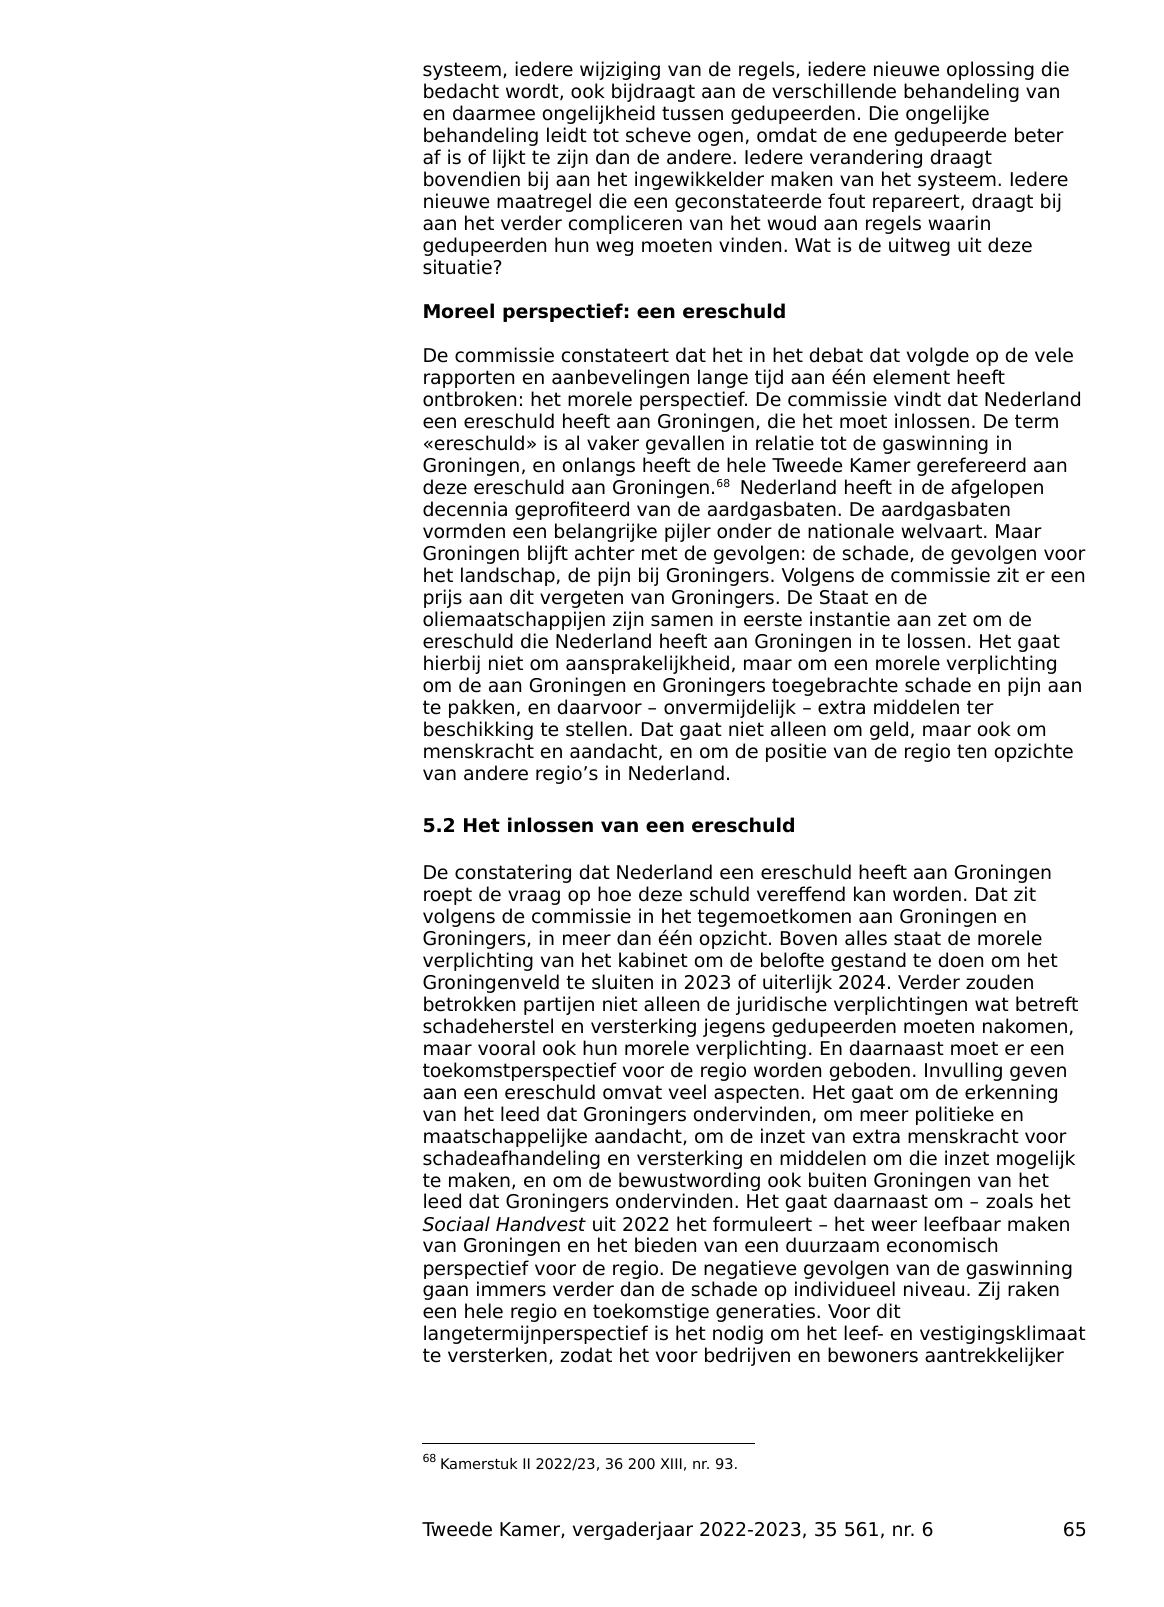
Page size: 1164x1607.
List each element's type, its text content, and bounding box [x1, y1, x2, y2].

text De commissie constateert dat het in het debat dat volgde op de vele rapporten en aanbevelingen lange tijd aan één element heeft ontbroken: het morele perspectief. De commissie vindt dat Nederland een ereschuld heeft aan Groningen, die het moet inlossen. De term «ereschuld» is al vaker gevallen in relatie tot de gaswinning in Groningen, en onlangs heeft de hele Tweede Kamer gerefereerd aan deze ereschuld aan Groningen. Nederland heeft in de afgelopen decennia geprofiteerd van de aardgasbaten. De aardgasbaten vormden een belangrijke pijler onder de nationale welvaart. Maar Groningen blijft achter met de gevolgen: de schade, de gevolgen voor het landschap, de pijn bij Groningers. Volgens de commissie zit er een prijs aan dit vergeten van Groningers. De Staat en de oliemaatschappijen zijn samen in eerste instantie aan zet om de ereschuld die Nederland heeft aan Groningen in te lossen. Het gaat hierbij niet om aansprakelijkheid, maar om een morele verplichting om de aan Groningen en Groningers toegebrachte schade en pijn aan te pakken, en daarvoor – onvermijdelijk – extra middelen ter beschikking te stellen. Dat gaat niet alleen om geld, maar ook om menskracht en aandacht, en om de positie van de regio ten opzichte van andere regio’s in Nederland. [422, 345, 1087, 785]
text Kamerstuk II 2022/23, 36 200 XIII, nr. 93. [422, 1452, 1087, 1474]
subtitle Moreel perspectief: een ereschuld [422, 301, 1087, 323]
text De constatering dat Nederland een ereschuld heeft aan Groningen roept de vraag op hoe deze schuld vereffend kan worden. Dat zit volgens de commissie in het tegemoetkomen aan Groningen en Groningers, in meer dan één opzicht. Boven alles staat de morele verplichting van het kabinet om de belofte gestand te doen om het Groningenveld te sluiten in 2023 of uiterlijk 2024. Verder zouden betrokken partijen niet alleen de juridische verplichtingen wat betreft schadeherstel en versterking jegens gedupeerden moeten nakomen, maar vooral ook hun morele verplichting. En daarnaast moet er een toekomstperspectief voor de regio worden geboden. Invulling geven aan een ereschuld omvat veel aspecten. Het gaat om de erkenning van het leed dat Groningers ondervinden, om meer politieke en maatschappelijke aandacht, om de inzet van extra menskracht voor schadeafhandeling en versterking en middelen om die inzet mogelijk te maken, en om de bewustwording ook buiten Groningen van het leed dat Groningers ondervinden. Het gaat daarnaast om – zoals het Sociaal Handvest uit 2022 het formuleert – het weer leefbaar maken van Groningen en het bieden van een duurzaam economisch perspectief voor de regio. De negatieve gevolgen van de gaswinning gaan immers verder dan de schade op individueel niveau. Zij raken een hele regio en toekomstige generaties. Voor dit langetermijnperspectief is het nodig om het leef- en vestigingsklimaat te versterken, zodat het voor bedrijven en bewoners aantrekkelijker [422, 862, 1087, 1367]
text systeem, iedere wijziging van de regels, iedere nieuwe oplossing die bedacht wordt, ook bijdraagt aan de verschillende behandeling van en daarmee ongelijkheid tussen gedupeerden. Die ongelijke behandeling leidt tot scheve ogen, omdat de ene gedupeerde beter af is of lijkt te zijn dan de andere. Iedere verandering draagt bovendien bij aan het ingewikkelder maken van het systeem. Iedere nieuwe maatregel die een geconstateerde fout repareert, draagt bij aan het verder compliceren van het woud aan regels waarin gedupeerden hun weg moeten vinden. Wat is de uitweg uit deze situatie? [422, 59, 1087, 279]
subtitle 5.2 Het inlossen van een ereschuld [422, 815, 1087, 837]
